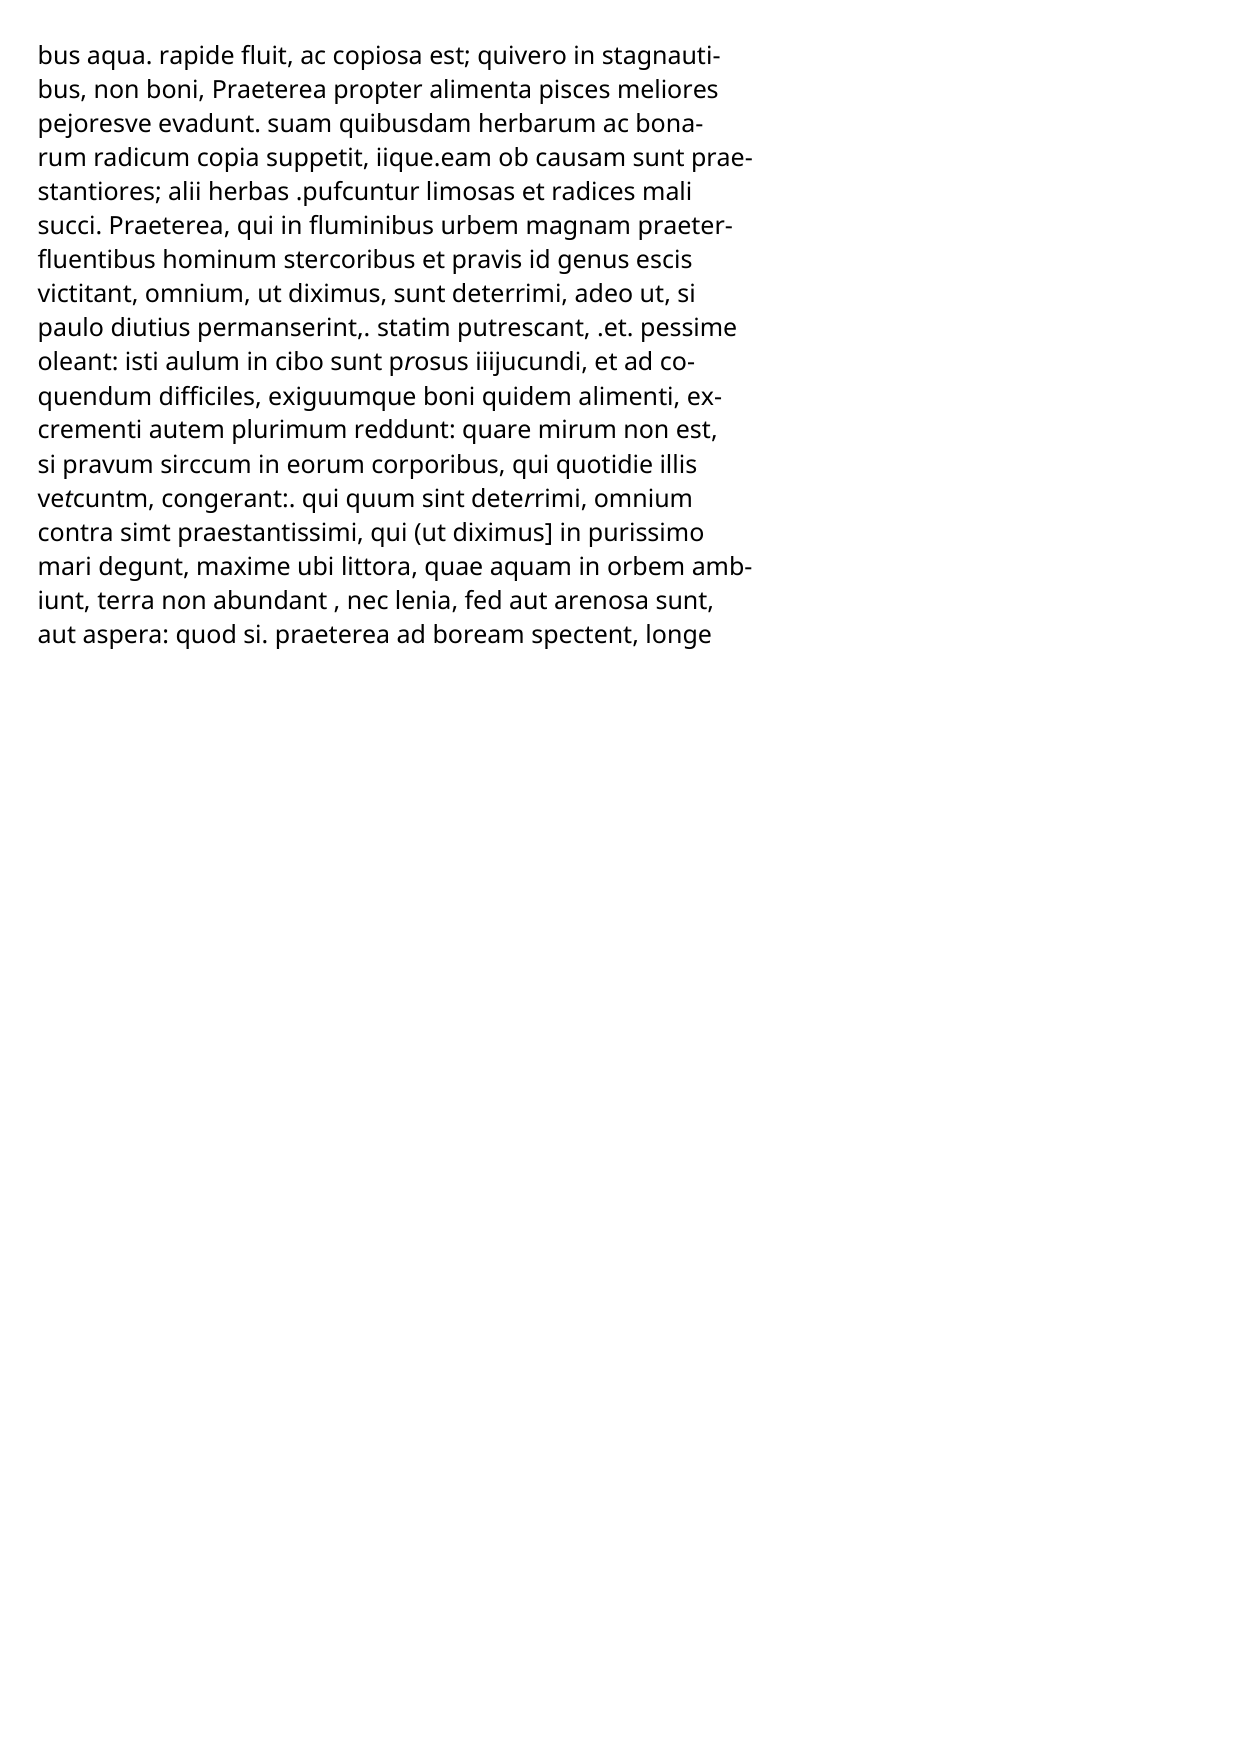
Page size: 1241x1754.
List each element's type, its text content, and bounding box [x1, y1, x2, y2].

text bus aqua. rapide fluit, ac copiosa est; quivero in stagnauti- bus, non boni, Praeterea propter alimenta pisces meliores pejoresve evadunt. suam quibusdam herbarum ac bona- rum radicum copia suppetit, iique.eam ob causam sunt prae- stantiores; alii herbas .pufcuntur limosas et radices mali succi. Praeterea, qui in fluminibus urbem magnam praeter- fluentibus hominum stercoribus et pravis id genus escis victitant, omnium, ut diximus, sunt deterrimi, adeo ut, si paulo diutius permanserint,. statim putrescant, .et. pessime oleant: isti aulum in cibo sunt prosus iiijucundi, et ad co- quendum difficiles, exiguumque boni quidem alimenti, ex- crementi autem plurimum reddunt: quare mirum non est, si pravum sirccum in eorum corporibus, qui quotidie illis vetcuntm, congerant:. qui quum sint deterrimi, omnium contra simt praestantissimi, qui (ut diximus] in purissimo mari degunt, maxime ubi littora, quae aquam in orbem amb- iunt, terra non abundant , nec lenia, fed aut arenosa sunt, aut aspera: quod si. praeterea ad boream spectent, longe [37, 37, 1203, 651]
